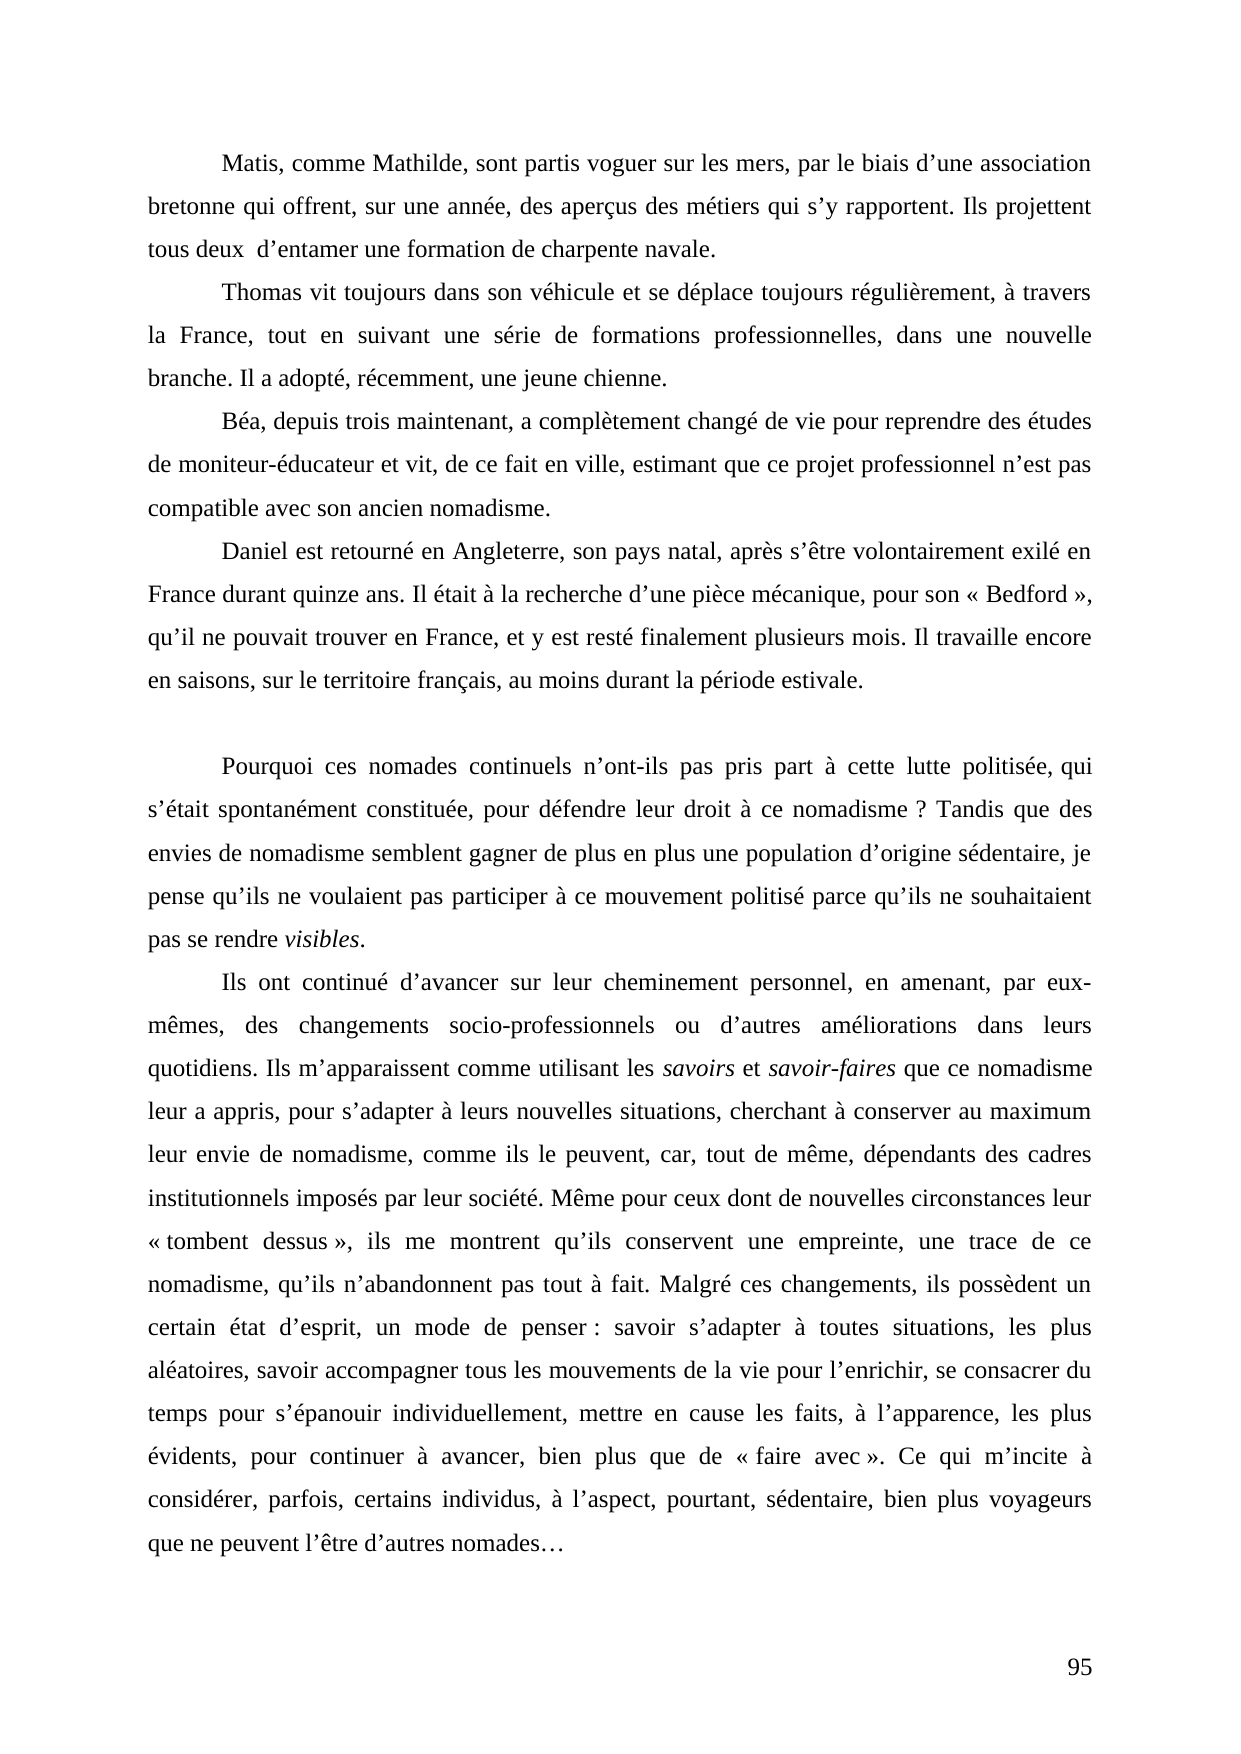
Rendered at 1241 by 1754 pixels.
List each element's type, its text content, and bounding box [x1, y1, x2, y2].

text Béa, depuis trois maintenant, a complètement changé de vie pour reprendre des études de moniteur-éducateur et vit, de ce fait en ville, estimant que ce projet professionnel n’est pas compatible avec son ancien nomadisme. [148, 406, 1093, 521]
text Ils ont continué d’avancer sur leur cheminement personnel, en amenant, par eux-mêmes, des changements socio-professionnels ou d’autres améliorations dans leurs quotidiens. Ils m’apparaissent comme utilisant les savoirs et savoir-faires que ce nomadisme leur a appris, pour s’adapter à leurs nouvelles situations, cherchant à conserver au maximum leur envie de nomadisme, comme ils le peuvent, car, tout de même, dépendants des cadres institutionnels imposés par leur société. Même pour ceux dont de nouvelles circonstances leur « tombent dessus », ils me montrent qu’ils conservent une empreinte, une trace de ce nomadisme, qu’ils n’abandonnent pas tout à fait. Malgré ces changements, ils possèdent un certain état d’esprit, un mode de penser : savoir s’adapter à toutes situations, les plus aléatoires, savoir accompagner tous les mouvements de la vie pour l’enrichir, se consacrer du temps pour s’épanouir individuellement, mettre en cause les faits, à l’apparence, les plus évidents, pour continuer à avancer, bien plus que de « faire avec ». Ce qui m’incite à considérer, parfois, certains individus, à l’aspect, pourtant, sédentaire, bien plus voyageurs que ne peuvent l’être d’autres nomades… [148, 967, 1093, 1556]
text Pourquoi ces nomades continuels n’ont-ils pas pris part à cette lutte politisée, qui s’était spontanément constituée, pour défendre leur droit à ce nomadisme ? Tandis que des envies de nomadisme semblent gagner de plus en plus une population d’origine sédentaire, je pense qu’ils ne voulaient pas participer à ce mouvement politisé parce qu’ils ne souhaitaient pas se rendre visibles. [148, 751, 1093, 953]
text Thomas vit toujours dans son véhicule et se déplace toujours régulièrement, à travers la France, tout en suivant une série de formations professionnelles, dans une nouvelle branche. Il a adopté, récemment, une jeune chienne. [148, 277, 1093, 392]
text Matis, comme Mathilde, sont partis voguer sur les mers, par le biais d’une association bretonne qui offrent, sur une année, des aperçus des métiers qui s’y rapportent. Ils projettent tous deux d’entamer une formation de charpente navale. [148, 148, 1093, 263]
text Daniel est retourné en Angleterre, son pays natal, après s’être volontairement exilé en France durant quinze ans. Il était à la recherche d’une pièce mécanique, pour son « Bedford », qu’il ne pouvait trouver en France, et y est resté finalement plusieurs mois. Il travaille encore en saisons, sur le territoire français, au moins durant la période estivale. [148, 536, 1093, 694]
